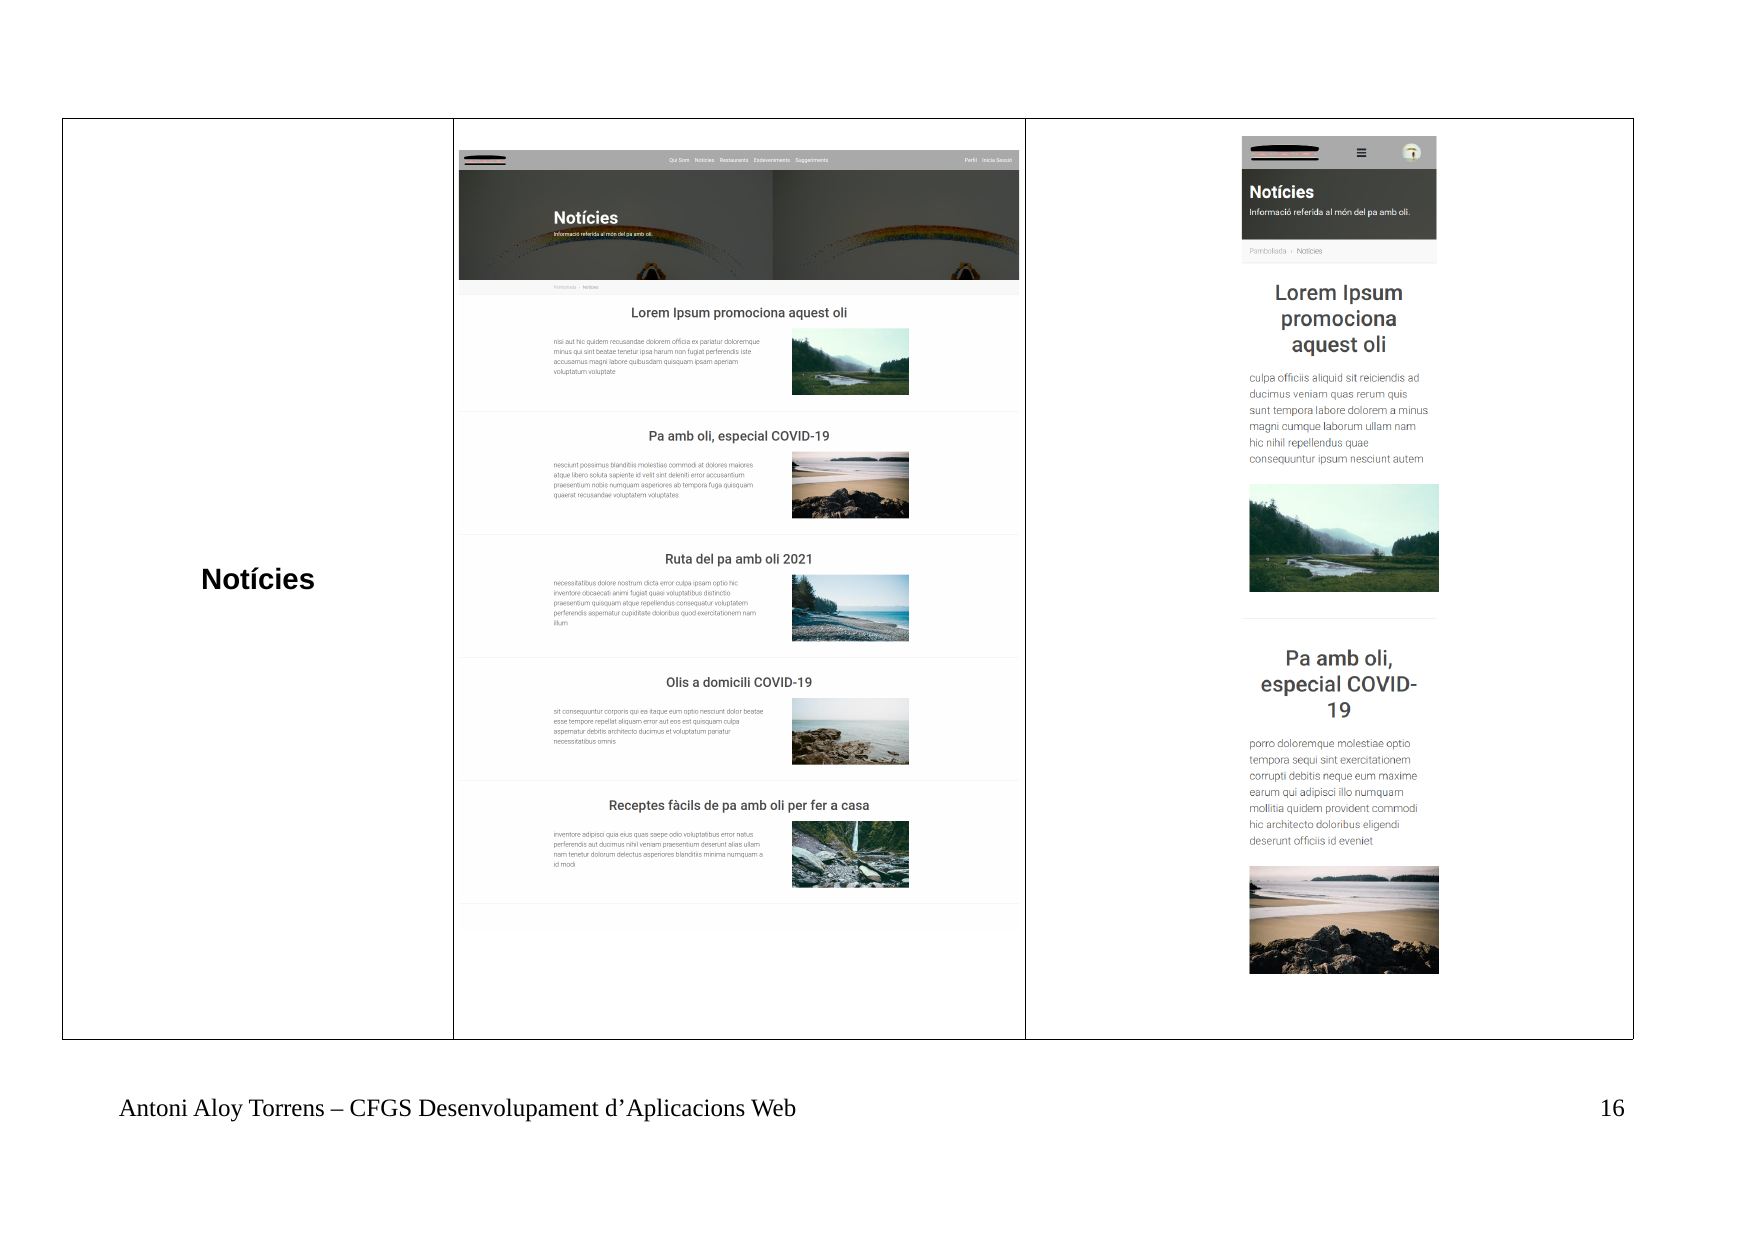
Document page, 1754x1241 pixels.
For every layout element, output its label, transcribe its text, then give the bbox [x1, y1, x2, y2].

table_cell [454, 119, 1025, 1039]
table_cell Notícies [63, 119, 453, 1039]
table_cell [1026, 119, 1633, 1039]
picture [458, 150, 1020, 930]
